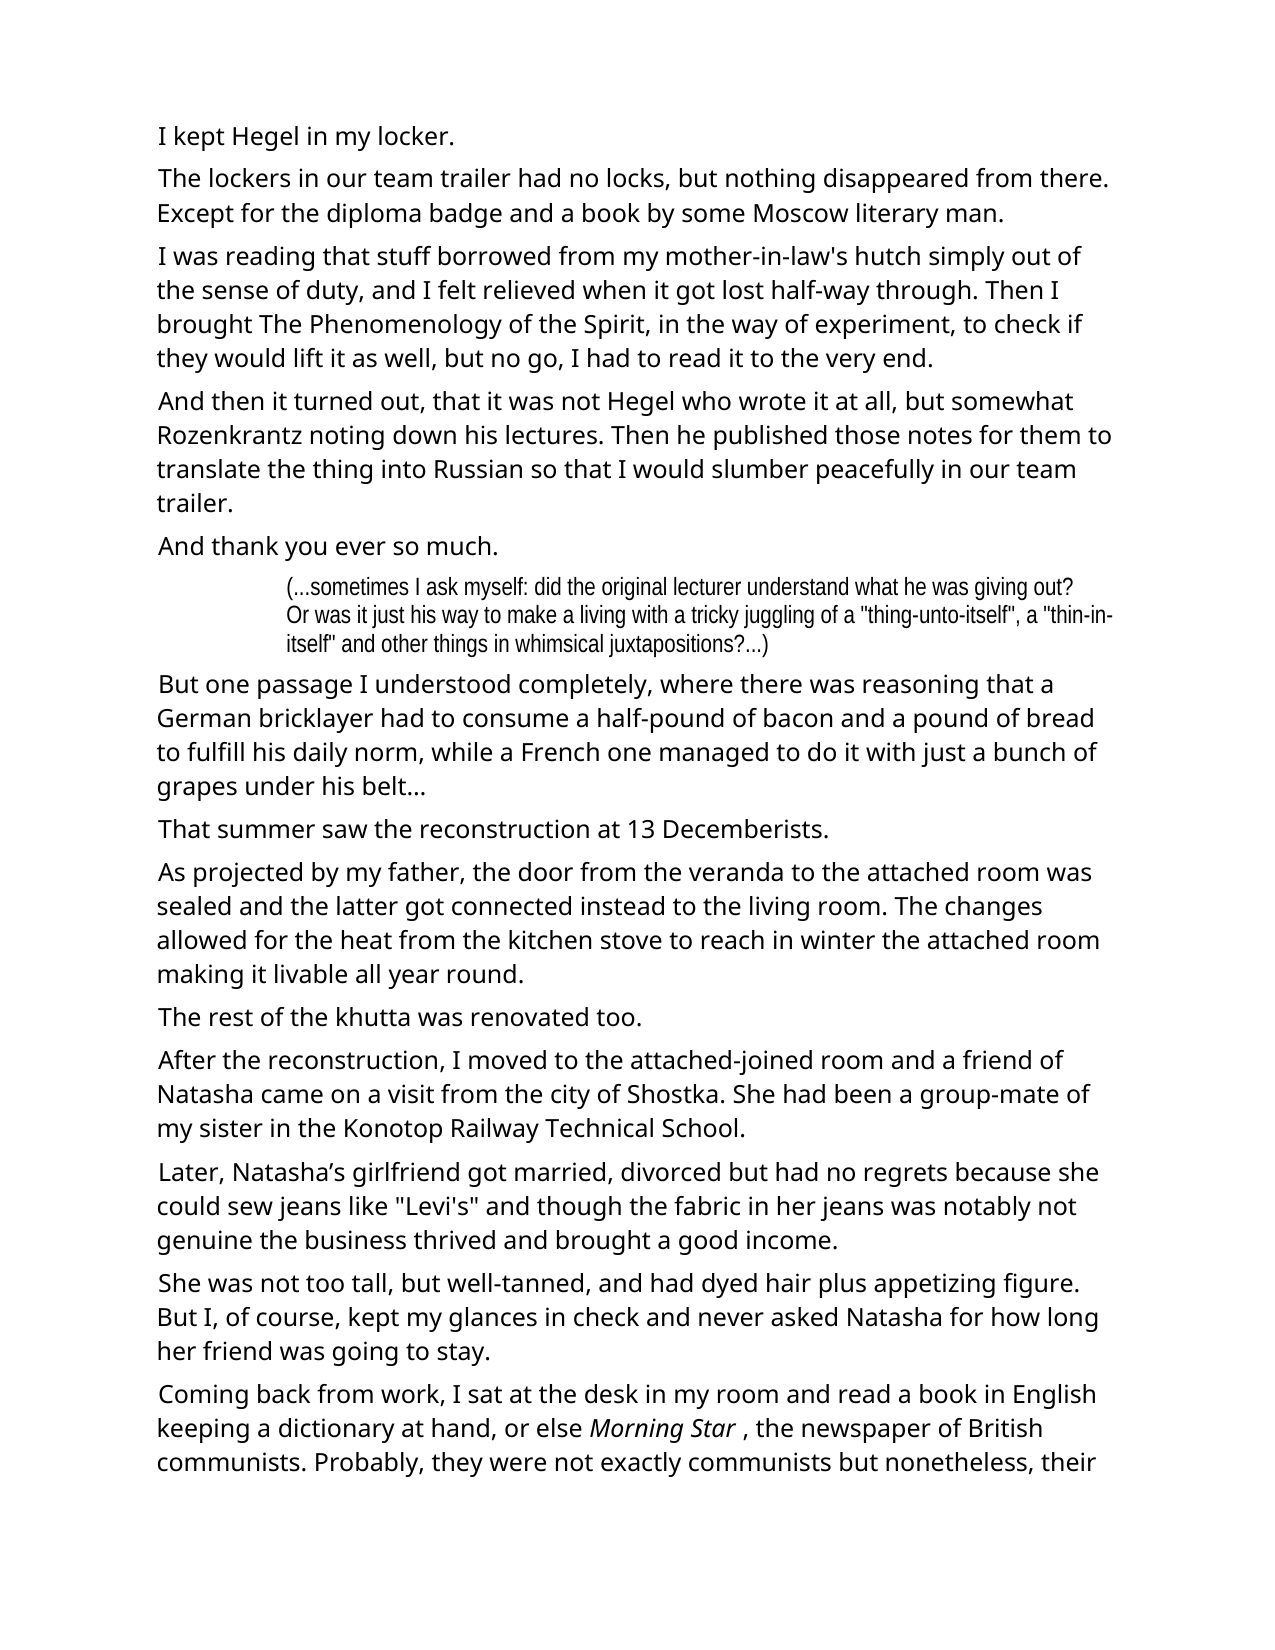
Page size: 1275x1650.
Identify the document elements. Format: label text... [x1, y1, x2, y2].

text Coming back from work, I sat at the desk in my room and read a book in English keeping a dictionary at hand, or else Morning Star , the newspaper of British communists. Probably, they were not exactly communists but nonetheless, their [156, 1376, 1118, 1479]
text I kept Hegel in my locker. [156, 118, 1118, 152]
text The rest of the khutta was renovated too. [156, 1000, 1118, 1034]
text Later, Natasha’s girlfriend got married, divorced but had no regrets because she could sew jeans like "Levi's" and though the fabric in her jeans was notably not genuine the business thrived and brought a good income. [156, 1154, 1118, 1256]
list Or was it just his way to make a living with a tricky juggling of a "thing-unto-itself", a "thin-in-itself" and other things in whimsical juxtapositions?...) [286, 600, 1118, 658]
text I was reading that stuff borrowed from my mother-in-law's hutch simply out of the sense of duty, and I felt relieved when it got lost half-way through. Then I brought The Phenomenology of the Spirit, in the way of experiment, to check if they would lift it as well, but no go, I had to read it to the very end. [156, 238, 1118, 374]
text The lockers in our team trailer had no locks, but nothing disappeared from there. Except for the diploma badge and a book by some Moscow literary man. [156, 161, 1118, 229]
text And then it turned out, that it was not Hegel who wrote it at all, but somewhat Rozenkrantz noting down his lectures. Then he published those notes for them to translate the thing into Russian so that I would slumber peacefully in our team trailer. [156, 383, 1118, 520]
text As projected by my father, the door from the veranda to the attached room was sealed and the latter got connected instead to the living room. The changes allowed for the heat from the kitchen stove to reach in winter the attached room making it livable all year round. [156, 855, 1118, 991]
text And thank you ever so much. [156, 529, 1118, 563]
text That summer saw the reconstruction at 13 Decemberists. [156, 812, 1118, 846]
text She was not too tall, but well-tanned, and had dyed hair plus appetizing figure. But I, of course, kept my glances in check and never asked Natasha for how long her friend was going to stay. [156, 1265, 1118, 1367]
list (...sometimes I ask myself: did the original lecturer understand what he was giving out? [286, 572, 1118, 600]
text After the reconstruction, I moved to the attached-joined room and a friend of Natasha came on a visit from the city of Shostka. She had been a group-mate of my sister in the Konotop Railway Technical School. [156, 1043, 1118, 1145]
text But one passage I understood completely, where there was reasoning that a German bricklayer had to consume a half-pound of bacon and a pound of bread to fulfill his daily norm, while a French one managed to do it with just a bunch of grapes under his belt… [156, 667, 1118, 803]
